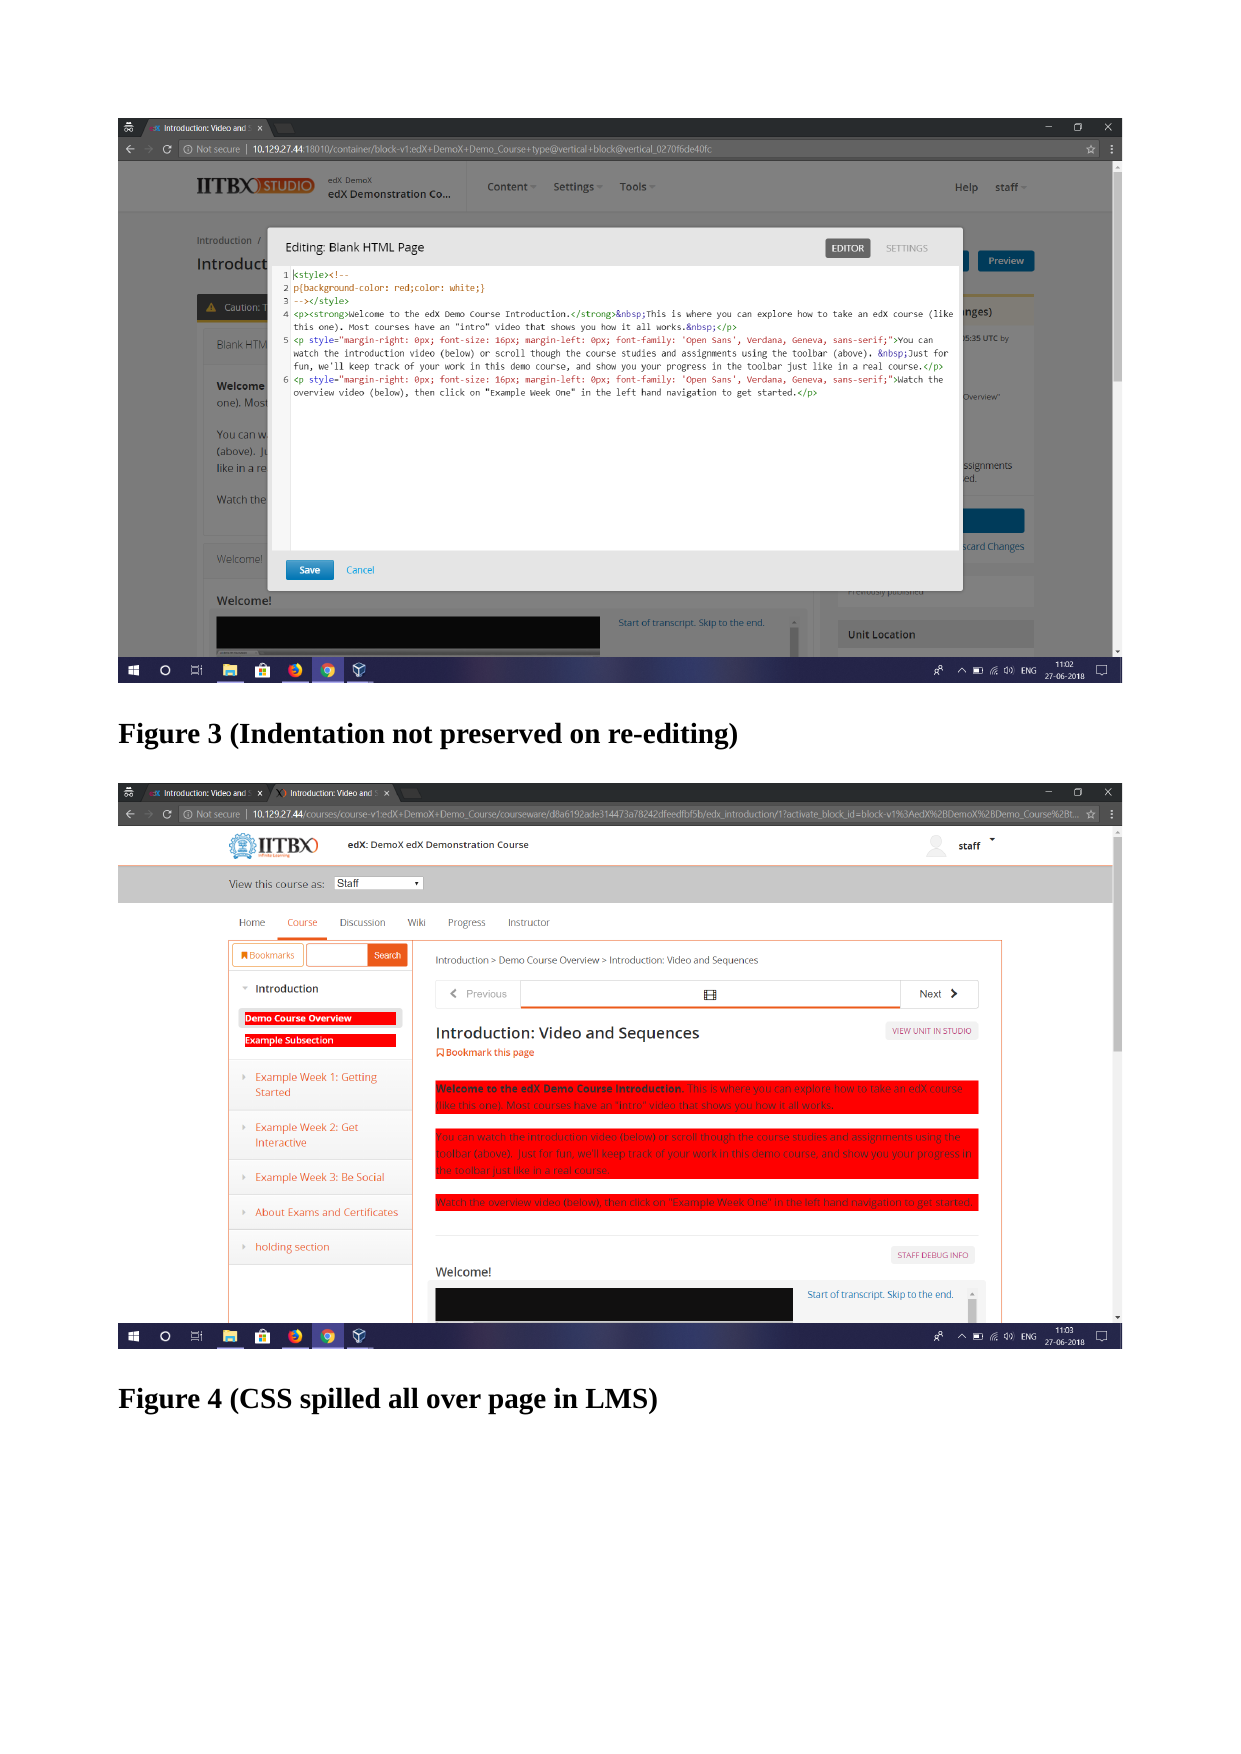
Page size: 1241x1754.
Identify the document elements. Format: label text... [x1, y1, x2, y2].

text Figure 3 (Indentation not preserved on re-editing) [118, 716, 1122, 750]
text Figure 4 (CSS spilled all over page in LMS) [118, 1382, 1122, 1415]
picture [118, 118, 1123, 683]
picture [118, 783, 1123, 1349]
